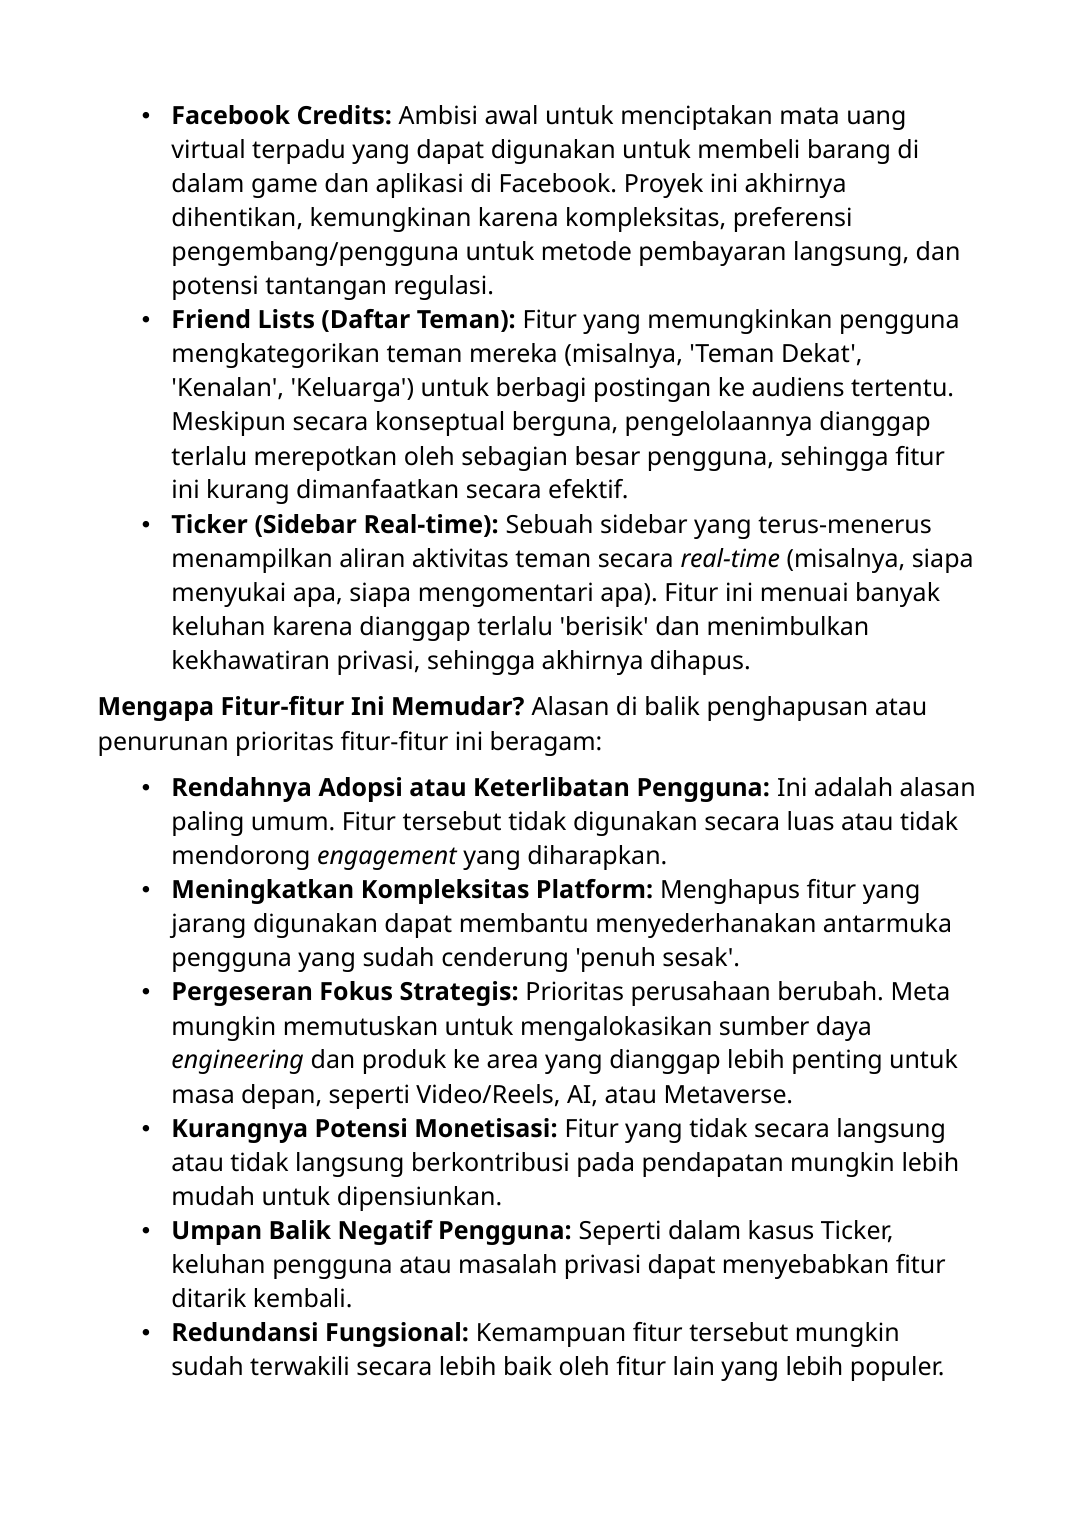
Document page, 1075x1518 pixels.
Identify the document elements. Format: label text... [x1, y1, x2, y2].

list Pergeseran Fokus Strategis: Prioritas perusahaan berubah. Meta mungkin memutuskan untuk mengalokasikan sumber daya engineering dan produk ke area yang dianggap lebih penting untuk masa depan, seperti Video/Reels, AI, atau Metaverse. [142, 974, 977, 1110]
list Facebook Credits: Ambisi awal untuk menciptakan mata uang virtual terpadu yang dapat digunakan untuk membeli barang di dalam game dan aplikasi di Facebook. Proyek ini akhirnya dihentikan, kemungkinan karena kompleksitas, preferensi pengembang/pengguna untuk metode pembayaran langsung, dan potensi tantangan regulasi. [142, 97, 977, 302]
list Meningkatkan Kompleksitas Platform: Menghapus fitur yang jarang digunakan dapat membantu menyederhanakan antarmuka pengguna yang sudah cenderung 'penuh sesak'. [142, 872, 977, 974]
text Mengapa Fitur-fitur Ini Memudar? Alasan di balik penghapusan atau penurunan prioritas fitur-fitur ini beragam: [97, 689, 977, 757]
list Rendahnya Adopsi atau Keterlibatan Pengguna: Ini adalah alasan paling umum. Fitur tersebut tidak digunakan secara luas atau tidak mendorong engagement yang diharapkan. [142, 770, 977, 872]
list Kurangnya Potensi Monetisasi: Fitur yang tidak secara langsung atau tidak langsung berkontribusi pada pendapatan mungkin lebih mudah untuk dipensiunkan. [142, 1110, 977, 1212]
list Umpan Balik Negatif Pengguna: Seperti dalam kasus Ticker, keluhan pengguna atau masalah privasi dapat menyebabkan fitur ditarik kembali. [142, 1212, 977, 1315]
list Redundansi Fungsional: Kemampuan fitur tersebut mungkin sudah terwakili secara lebih baik oleh fitur lain yang lebih populer. [142, 1315, 977, 1383]
list Ticker (Sidebar Real-time): Sebuah sidebar yang terus-menerus menampilkan aliran aktivitas teman secara real-time (misalnya, siapa menyukai apa, siapa mengomentari apa). Fitur ini menuai banyak keluhan karena dianggap terlalu 'berisik' dan menimbulkan kekhawatiran privasi, sehingga akhirnya dihapus. [142, 506, 977, 677]
list Friend Lists (Daftar Teman): Fitur yang memungkinkan pengguna mengkategorikan teman mereka (misalnya, 'Teman Dekat', 'Kenalan', 'Keluarga') untuk berbagi postingan ke audiens tertentu. Meskipun secara konseptual berguna, pengelolaannya dianggap terlalu merepotkan oleh sebagian besar pengguna, sehingga fitur ini kurang dimanfaatkan secara efektif. [142, 302, 977, 506]
